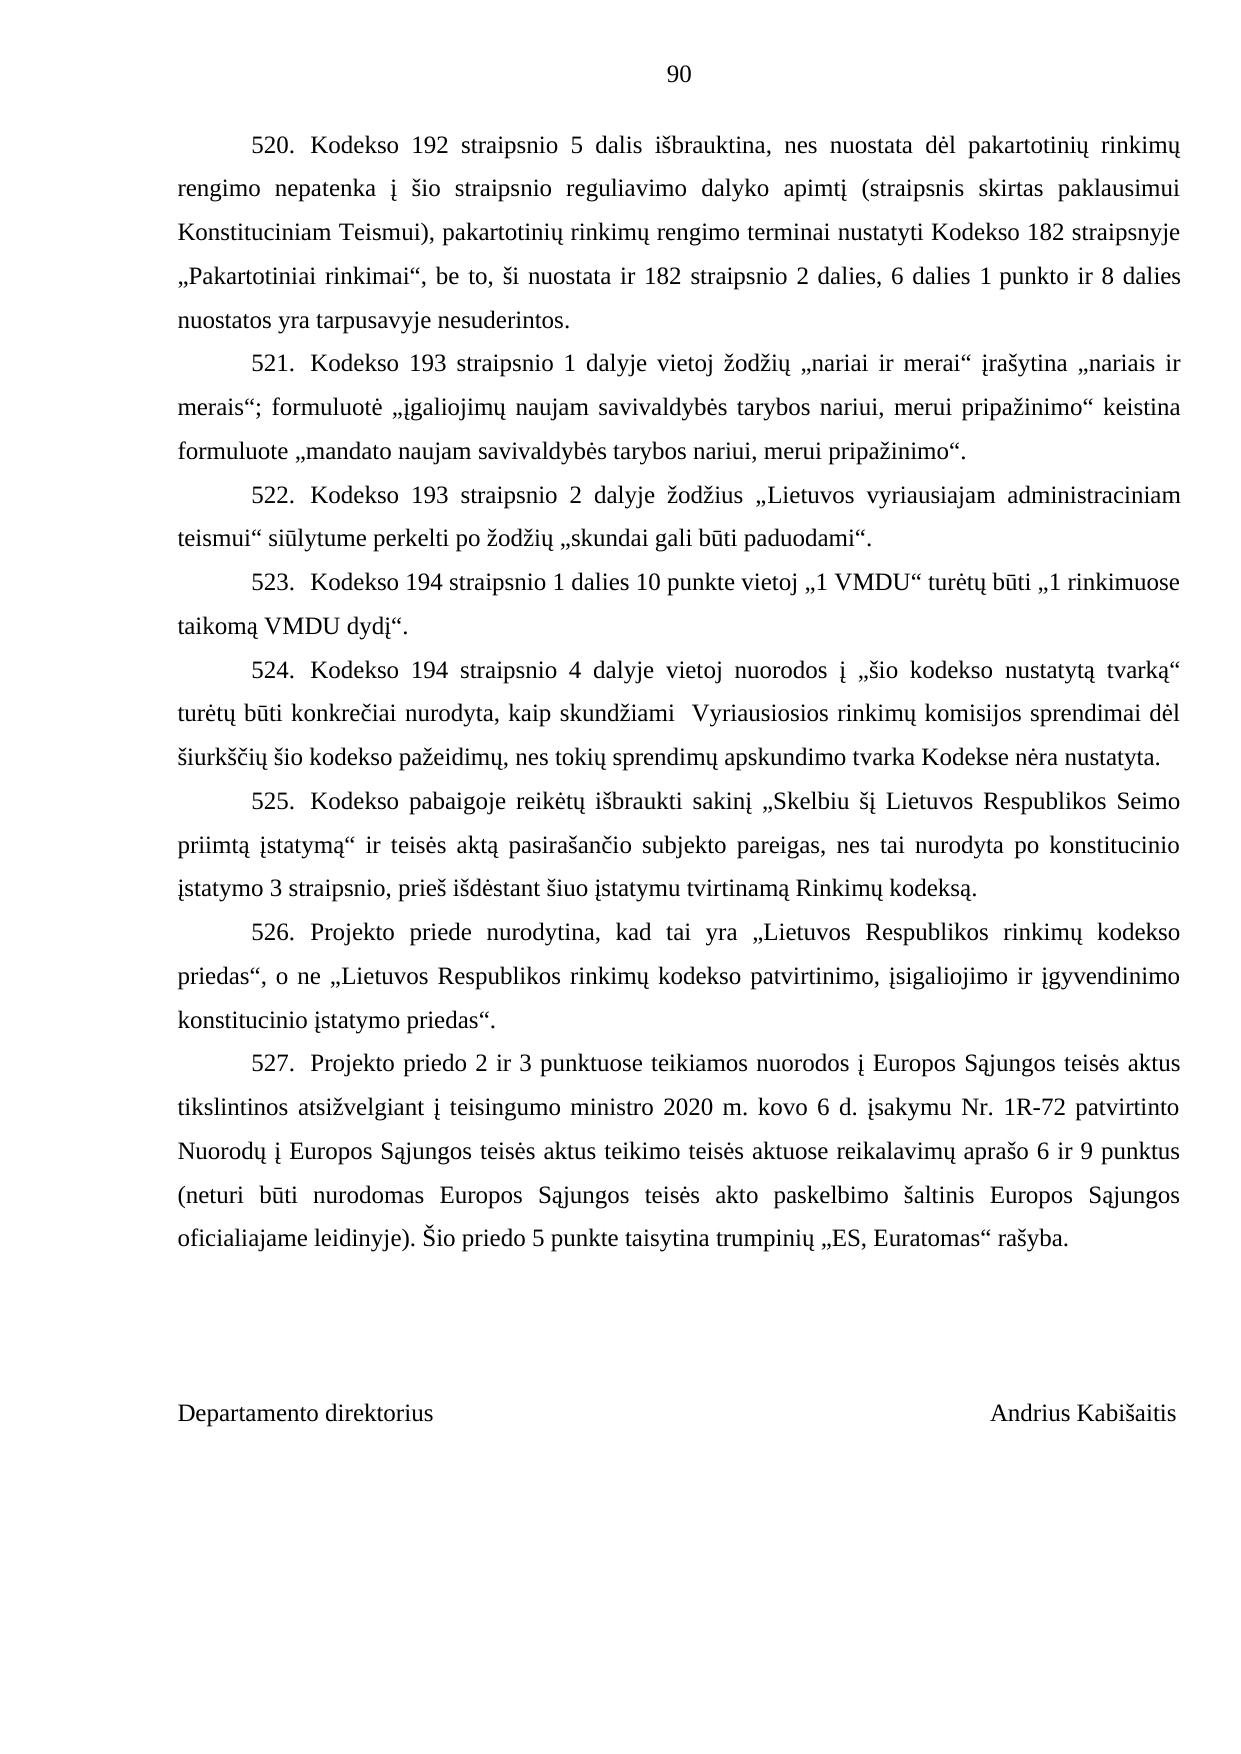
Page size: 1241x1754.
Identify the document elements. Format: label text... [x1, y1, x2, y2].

list Kodekso 194 straipsnio 1 dalies 10 punkte vietoj „1 VMDU“ turėtų būti „1 rinkimuose taikomą VMDU dydį“. [177, 556, 1181, 643]
list Projekto priedo 2 ir 3 punktuose teikiamos nuorodos į Europos Sąjungos teisės aktus tikslintinos atsižvelgiant į teisingumo ministro 2020 m. kovo 6 d. įsakymu Nr. 1R-72 patvirtinto Nuorodų į Europos Sąjungos teisės aktus teikimo teisės aktuose reikalavimų aprašo 6 ir 9 punktus (neturi būti nurodomas Europos Sąjungos teisės akto paskelbimo šaltinis Europos Sąjungos oficialiajame leidinyje). Šio priedo 5 punkte taisytina trumpinių „ES, Euratomas“ rašyba. [177, 1037, 1181, 1256]
text Departamento direktorius Andrius Kabišaitis [177, 1387, 1181, 1431]
list Projekto priede nurodytina, kad tai yra „Lietuvos Respublikos rinkimų kodekso priedas“, o ne „Lietuvos Respublikos rinkimų kodekso patvirtinimo, įsigaliojimo ir įgyvendinimo konstitucinio įstatymo priedas“. [177, 906, 1181, 1037]
list Kodekso 193 straipsnio 2 dalyje žodžius „Lietuvos vyriausiajam administraciniam teismui“ siūlytume perkelti po žodžių „skundai gali būti paduodami“. [177, 468, 1181, 556]
list Kodekso 194 straipsnio 4 dalyje vietoj nuorodos į „šio kodekso nustatytą tvarką“ turėtų būti konkrečiai nurodyta, kaip skundžiami Vyriausiosios rinkimų komisijos sprendimai dėl šiurkščių šio kodekso pažeidimų, nes tokių sprendimų apskundimo tvarka Kodekse nėra nustatyta. [177, 643, 1181, 774]
list Kodekso 193 straipsnio 1 dalyje vietoj žodžių „nariai ir merai“ įrašytina „nariais ir merais“; formuluotė „įgaliojimų naujam savivaldybės tarybos nariui, merui pripažinimo“ keistina formuluote „mandato naujam savivaldybės tarybos nariui, merui pripažinimo“. [177, 337, 1181, 468]
list Kodekso pabaigoje reikėtų išbraukti sakinį „Skelbiu šį Lietuvos Respublikos Seimo priimtą įstatymą“ ir teisės aktą pasirašančio subjekto pareigas, nes tai nurodyta po konstitucinio įstatymo 3 straipsnio, prieš išdėstant šiuo įstatymu tvirtinamą Rinkimų kodeksą. [177, 774, 1181, 906]
list Kodekso 192 straipsnio 5 dalis išbrauktina, nes nuostata dėl pakartotinių rinkimų rengimo nepatenka į šio straipsnio reguliavimo dalyko apimtį (straipsnis skirtas paklausimui Konstituciniam Teismui), pakartotinių rinkimų rengimo terminai nustatyti Kodekso 182 straipsnyje „Pakartotiniai rinkimai“, be to, ši nuostata ir 182 straipsnio 2 dalies, 6 dalies 1 punkto ir 8 dalies nuostatos yra tarpusavyje nesuderintos. [177, 118, 1181, 337]
